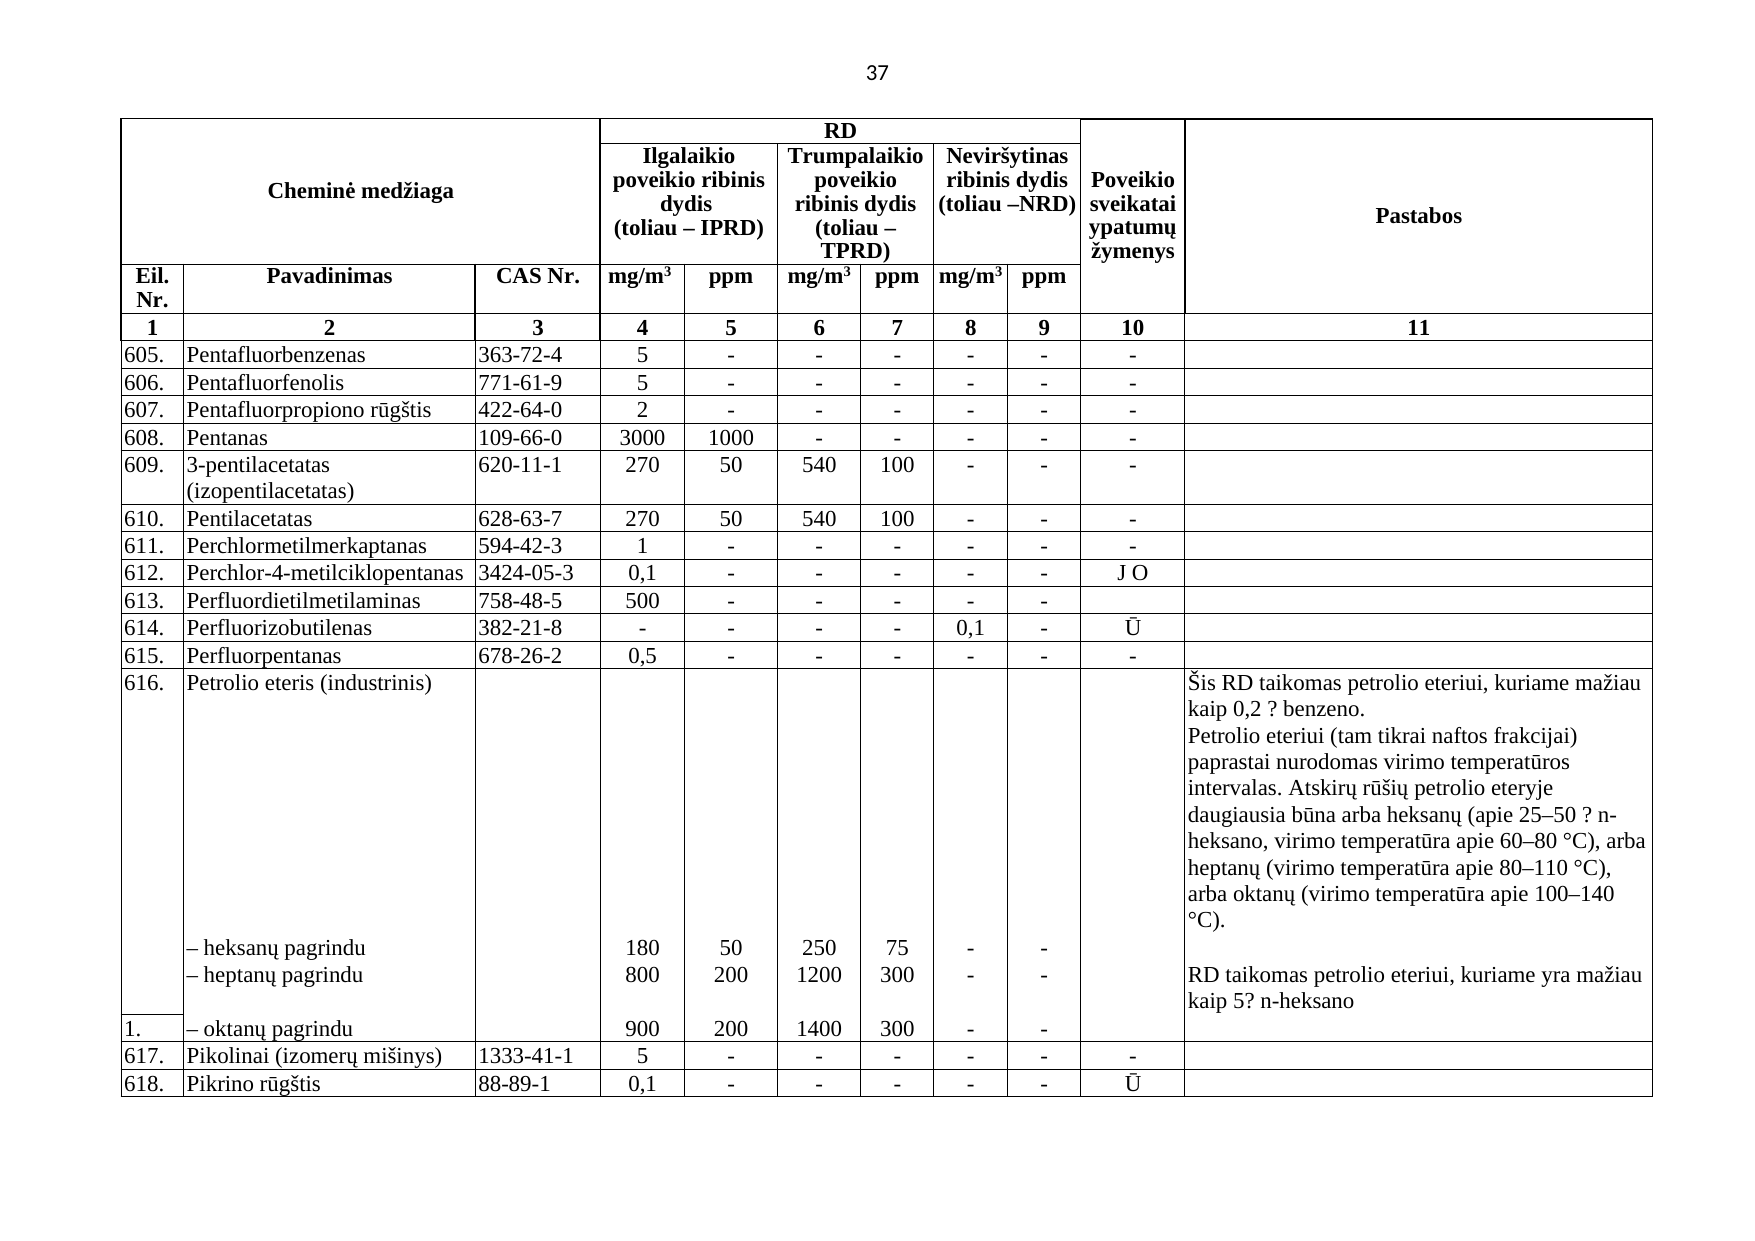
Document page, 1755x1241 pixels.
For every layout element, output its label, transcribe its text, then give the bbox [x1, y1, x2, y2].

table_cell 363-72-4 [476, 341, 600, 368]
table_cell 540 [778, 505, 860, 531]
table_cell 612. [122, 560, 183, 586]
table_cell 3424-05-3 [476, 560, 600, 586]
table_cell ppm [1008, 265, 1080, 312]
table_cell 608. [122, 424, 183, 450]
table_cell [1081, 587, 1184, 613]
table_cell - [1081, 451, 1184, 504]
table_cell [1185, 933, 1652, 960]
table_cell 1 [122, 314, 183, 340]
table_cell [1081, 933, 1184, 960]
table_cell 50 [685, 933, 777, 960]
table_cell 800 [601, 960, 684, 1014]
table_cell 540 [778, 451, 860, 504]
table_cell Ilgalaikio poveikio ribinis dydis (toliau – IPRD) [601, 144, 777, 263]
table_cell - [685, 587, 777, 613]
table_cell - [1008, 560, 1080, 586]
table_cell Perfluorizobutilenas [184, 614, 475, 641]
table_cell 180 [601, 933, 684, 960]
table_cell 3-pentilacetatas (izopentilacetatas) [184, 451, 475, 504]
table_cell - [1081, 532, 1184, 558]
table_cell - [685, 369, 777, 395]
table_cell - [1008, 642, 1080, 668]
table_cell - [778, 642, 860, 668]
table_cell [1185, 642, 1652, 668]
table_header RD [601, 119, 1080, 143]
table_cell 75 [861, 933, 933, 960]
table_cell Perfluorpentanas [184, 642, 475, 668]
table_cell - [778, 424, 860, 450]
table_cell - [778, 1042, 860, 1068]
table_cell - [1008, 1014, 1080, 1041]
table_cell [1081, 669, 1184, 933]
table_cell Pentafluorpropiono rūgštis [184, 396, 475, 422]
table_cell - [1008, 587, 1080, 613]
table_cell - [934, 1014, 1007, 1041]
table_cell 614. [122, 614, 183, 641]
table_cell Perfluordietilmetilaminas [184, 587, 475, 613]
table_cell 109-66-0 [476, 424, 600, 450]
table_cell 50 [685, 451, 777, 504]
table_cell [1081, 960, 1184, 1014]
table_cell Petrolio eteris (industrinis) [184, 669, 475, 933]
table_cell Pikrino rūgštis [184, 1070, 475, 1096]
table_cell [1185, 1070, 1652, 1096]
table_cell - [601, 614, 684, 641]
table_cell - [861, 1042, 933, 1068]
table_cell Pentanas [184, 424, 475, 450]
table_cell - [1008, 369, 1080, 395]
table_cell 1000 [685, 424, 777, 450]
table_header Cheminė medžiaga [122, 119, 599, 263]
table_cell [1185, 587, 1652, 613]
table_cell - [1008, 960, 1080, 1014]
table_cell - [934, 341, 1007, 368]
table_cell - [685, 532, 777, 558]
table_cell Ū [1081, 614, 1184, 641]
table_cell - [685, 396, 777, 422]
table_cell - [861, 587, 933, 613]
table_cell [934, 669, 1007, 933]
table_cell 382-21-8 [476, 614, 600, 641]
table_cell 678-26-2 [476, 642, 600, 668]
table_cell 1400 [778, 1014, 860, 1041]
table_cell 270 [601, 451, 684, 504]
table_cell 617. [122, 1042, 183, 1068]
table_cell - [934, 933, 1007, 960]
table_cell Pentilacetatas [184, 505, 475, 531]
table_cell 6 [778, 314, 860, 340]
table_cell - [1008, 341, 1080, 368]
table_cell 0,1 [934, 614, 1007, 641]
table_cell - [778, 614, 860, 641]
table_cell - [934, 642, 1007, 668]
table_cell 620-11-1 [476, 451, 600, 504]
table_cell [1185, 451, 1652, 504]
table_cell [1185, 369, 1652, 395]
table_cell 88-89-1 [476, 1070, 600, 1096]
table_cell [1081, 1014, 1184, 1041]
table_cell 200 [685, 1014, 777, 1041]
table_cell 500 [601, 587, 684, 613]
table_cell 422-64-0 [476, 396, 600, 422]
table_cell [1185, 341, 1652, 368]
table_cell Ū [1081, 1070, 1184, 1096]
table_cell [861, 669, 933, 933]
table_cell Pikolinai (izomerų mišinys) [184, 1042, 475, 1068]
table_cell 0,1 [601, 1070, 684, 1096]
table_cell - [778, 369, 860, 395]
table_cell - [685, 614, 777, 641]
table_cell Šis RD taikomas petrolio eteriui, kuriame mažiau kaip 0,2 ? benzeno. Petrolio eteriui (tam tikrai naftos frakcijai) paprastai nurodomas virimo temperatūros intervalas. Atskirų rūšių petrolio eteryje daugiausia būna arba heksanų (apie 25–50 ? n-heksano, virimo temperatūra apie 60–80 °C), arba heptanų (virimo temperatūra apie 80–110 °C), arba oktanų (virimo temperatūra apie 100–140 °C). [1185, 669, 1652, 933]
table_cell - [1008, 1042, 1080, 1068]
table_cell - [934, 532, 1007, 558]
table_cell – heptanų pagrindu [184, 960, 475, 1014]
table_cell - [1081, 396, 1184, 422]
table_cell - [934, 960, 1007, 1014]
table_cell 605. [122, 341, 183, 368]
table_cell - [934, 505, 1007, 531]
table_cell - [778, 532, 860, 558]
table_cell - [861, 341, 933, 368]
table_cell 0,5 [601, 642, 684, 668]
table_cell - [778, 587, 860, 613]
table_cell - [934, 1042, 1007, 1068]
table_cell CAS Nr. [476, 265, 599, 312]
table_cell [476, 669, 600, 1041]
table_cell 5 [601, 1042, 684, 1068]
table_cell 7 [861, 314, 933, 340]
table_cell 771-61-9 [476, 369, 600, 395]
table_cell - [1008, 424, 1080, 450]
table_cell - [685, 1070, 777, 1096]
table_cell – heksanų pagrindu [184, 933, 475, 960]
table_cell [685, 669, 777, 933]
table_cell - [778, 341, 860, 368]
table_cell - [934, 424, 1007, 450]
table_cell Neviršytinas ribinis dydis (toliau –NRD) [934, 144, 1080, 263]
table_cell [1185, 1014, 1652, 1041]
table_cell [1185, 614, 1652, 641]
table_cell 100 [861, 505, 933, 531]
table_cell - [1008, 1070, 1080, 1096]
table_cell ppm [685, 265, 777, 312]
table_cell 607. [122, 396, 183, 422]
table_cell 611. [122, 532, 183, 558]
table_cell 4 [601, 314, 684, 340]
table_cell - [1081, 505, 1184, 531]
table_cell 100 [861, 451, 933, 504]
table_cell - [1008, 396, 1080, 422]
table_cell - [685, 560, 777, 586]
table_cell 609. [122, 451, 183, 504]
table_cell ppm [861, 265, 933, 312]
table_cell - [1081, 1042, 1184, 1068]
table_header Pastabos [1186, 120, 1652, 312]
table_cell mg/m3 [601, 265, 684, 312]
table_cell 606. [122, 369, 183, 395]
table_cell 250 [778, 933, 860, 960]
table_cell - [1081, 369, 1184, 395]
table_cell 300 [861, 1014, 933, 1041]
table_cell - [1081, 642, 1184, 668]
table_cell [1185, 505, 1652, 531]
table_cell - [685, 642, 777, 668]
table_cell - [1008, 933, 1080, 960]
table_cell Trumpalaikio poveikio ribinis dydis (toliau –TPRD) [778, 144, 933, 263]
table_cell Eil. Nr. [122, 265, 183, 312]
table_cell 900 [601, 1014, 684, 1041]
table_cell - [934, 369, 1007, 395]
table_cell 616. [122, 669, 183, 1014]
table_cell [1185, 424, 1652, 450]
table_cell 1333-41-1 [476, 1042, 600, 1068]
table_cell - [934, 451, 1007, 504]
table_cell RD taikomas petrolio eteriui, kuriame yra mažiau kaip 5? n-heksano [1185, 960, 1652, 1014]
table_cell 11 [1185, 314, 1652, 340]
table_cell [1185, 560, 1652, 586]
table_cell - [778, 1070, 860, 1096]
table_cell - [861, 396, 933, 422]
table_cell - [861, 369, 933, 395]
table_cell 628-63-7 [476, 505, 600, 531]
table_cell - [685, 1042, 777, 1068]
table_cell 50 [685, 505, 777, 531]
table_cell 8 [934, 314, 1007, 340]
table_cell 5 [685, 314, 777, 340]
table_cell - [778, 396, 860, 422]
table_cell 618. [122, 1070, 183, 1096]
table_cell Pentafluorbenzenas [184, 341, 475, 368]
table_cell - [1008, 532, 1080, 558]
table_cell [1185, 1042, 1652, 1068]
table_cell mg/m3 [778, 265, 860, 312]
table_cell – oktanų pagrindu [184, 1014, 475, 1041]
table_cell - [1081, 424, 1184, 450]
table_cell 9 [1008, 314, 1080, 340]
table_cell Perchlor-4-metilciklopentanas [184, 560, 475, 586]
table_cell 10 [1081, 314, 1184, 340]
table_cell - [861, 532, 933, 558]
table_cell [601, 669, 684, 933]
table_cell J O [1081, 560, 1184, 586]
table_cell - [934, 396, 1007, 422]
table_cell [1008, 669, 1080, 933]
table_cell 2 [184, 314, 474, 340]
table_cell - [861, 614, 933, 641]
table_cell - [685, 341, 777, 368]
table_cell [778, 669, 860, 933]
table_cell - [934, 1070, 1007, 1096]
table_header Poveikio sveikatai ypatumų žymenys [1081, 120, 1184, 312]
table_cell 0,1 [601, 560, 684, 586]
table_cell mg/m3 [934, 265, 1007, 312]
table_cell - [1008, 505, 1080, 531]
table_cell 3000 [601, 424, 684, 450]
table_cell 3 [476, 314, 599, 340]
table_cell 1. [122, 1015, 183, 1041]
table_cell 200 [685, 960, 777, 1014]
table_cell 2 [601, 396, 684, 422]
table_cell 1 [601, 532, 684, 558]
table_cell Pavadinimas [184, 265, 474, 312]
table_cell 615. [122, 642, 183, 668]
table_cell - [861, 560, 933, 586]
table_cell - [861, 1070, 933, 1096]
table_cell - [1008, 614, 1080, 641]
table_cell - [934, 560, 1007, 586]
table_cell 610. [122, 505, 183, 531]
table_cell 300 [861, 960, 933, 1014]
table_cell - [861, 424, 933, 450]
table_cell Pentafluorfenolis [184, 369, 475, 395]
table_cell Perchlormetilmerkaptanas [184, 532, 475, 558]
table_cell 270 [601, 505, 684, 531]
table_cell 5 [601, 369, 684, 395]
table_cell - [1008, 451, 1080, 504]
table_cell - [778, 560, 860, 586]
table_cell [1185, 396, 1652, 422]
table_cell 594-42-3 [476, 532, 600, 558]
table_cell - [934, 587, 1007, 613]
table_cell [1185, 532, 1652, 558]
table_cell - [861, 642, 933, 668]
table_cell - [1081, 341, 1184, 368]
table_cell 758-48-5 [476, 587, 600, 613]
table_cell 1200 [778, 960, 860, 1014]
table_cell 613. [122, 587, 183, 613]
table_cell 5 [601, 341, 684, 368]
